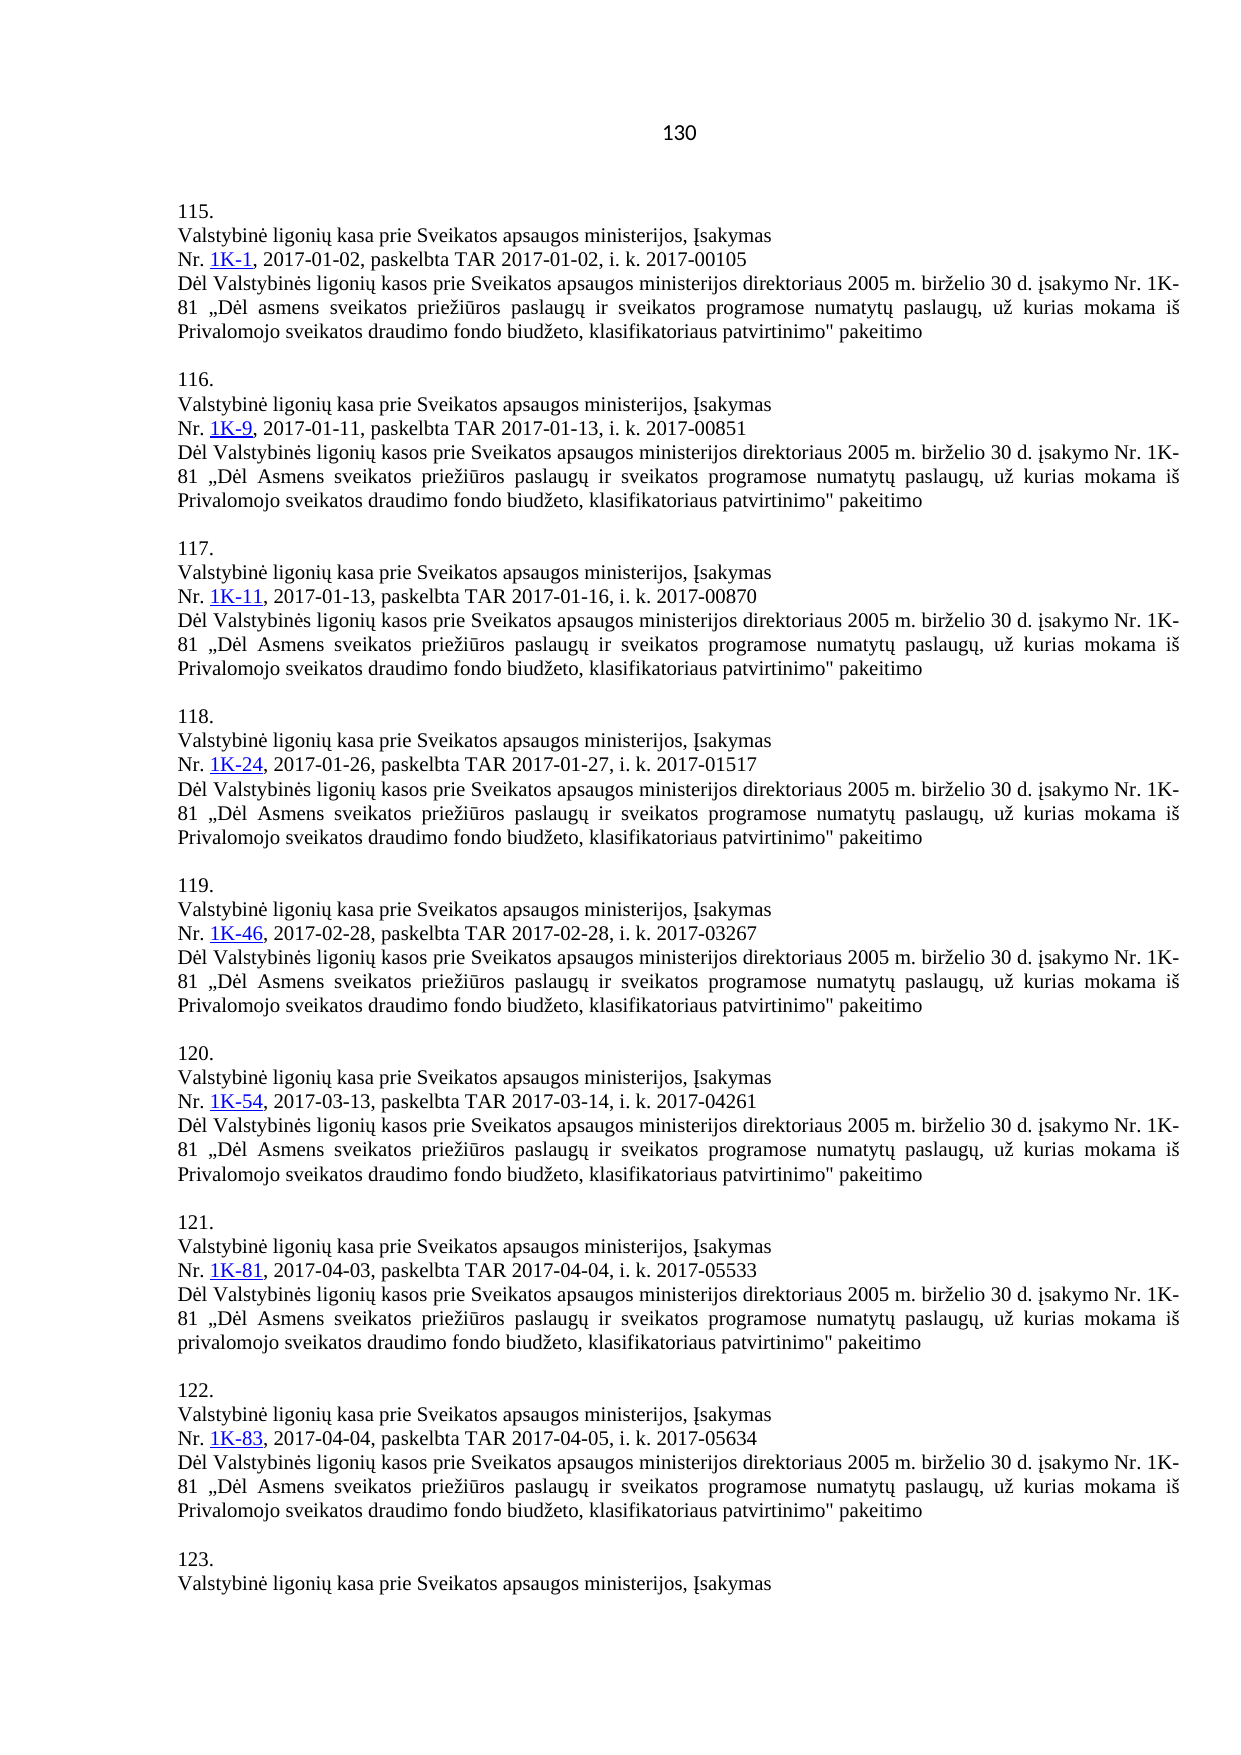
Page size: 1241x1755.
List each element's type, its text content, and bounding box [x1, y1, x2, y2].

text Valstybinė ligonių kasa prie Sveikatos apsaugos ministerijos, Įsakymas [177, 391, 1181, 416]
text Nr. 1K-54, 2017-03-13, paskelbta TAR 2017-03-14, i. k. 2017-04261 [177, 1089, 1181, 1113]
text Valstybinė ligonių kasa prie Sveikatos apsaugos ministerijos, Įsakymas [177, 1571, 1181, 1594]
text Valstybinė ligonių kasa prie Sveikatos apsaugos ministerijos, Įsakymas [177, 728, 1181, 752]
text Dėl Valstybinės ligonių kasos prie Sveikatos apsaugos ministerijos direktoriaus 2005 m. birželio 30 d. įsakymo Nr. 1K-81 „Dėl Asmens sveikatos priežiūros paslaugų ir sveikatos programose numatytų paslaugų, už kurias mokama iš privalomojo sveikatos draudimo fondo biudžeto, klasifikatoriaus patvirtinimo" pakeitimo [177, 1282, 1181, 1354]
text Nr. 1K-9, 2017-01-11, paskelbta TAR 2017-01-13, i. k. 2017-00851 [177, 416, 1181, 439]
text Dėl Valstybinės ligonių kasos prie Sveikatos apsaugos ministerijos direktoriaus 2005 m. birželio 30 d. įsakymo Nr. 1K-81 „Dėl Asmens sveikatos priežiūros paslaugų ir sveikatos programose numatytų paslaugų, už kurias mokama iš Privalomojo sveikatos draudimo fondo biudžeto, klasifikatoriaus patvirtinimo" pakeitimo [177, 439, 1181, 512]
text 120. [177, 1041, 1181, 1065]
text Dėl Valstybinės ligonių kasos prie Sveikatos apsaugos ministerijos direktoriaus 2005 m. birželio 30 d. įsakymo Nr. 1K-81 „Dėl Asmens sveikatos priežiūros paslaugų ir sveikatos programose numatytų paslaugų, už kurias mokama iš Privalomojo sveikatos draudimo fondo biudžeto, klasifikatoriaus patvirtinimo" pakeitimo [177, 1450, 1181, 1522]
text 123. [177, 1546, 1181, 1571]
text Nr. 1K-81, 2017-04-03, paskelbta TAR 2017-04-04, i. k. 2017-05533 [177, 1258, 1181, 1282]
text Valstybinė ligonių kasa prie Sveikatos apsaugos ministerijos, Įsakymas [177, 1234, 1181, 1258]
text 121. [177, 1209, 1181, 1234]
text 118. [177, 704, 1181, 728]
text Nr. 1K-11, 2017-01-13, paskelbta TAR 2017-01-16, i. k. 2017-00870 [177, 584, 1181, 608]
text Nr. 1K-46, 2017-02-28, paskelbta TAR 2017-02-28, i. k. 2017-03267 [177, 921, 1181, 945]
text Valstybinė ligonių kasa prie Sveikatos apsaugos ministerijos, Įsakymas [177, 223, 1181, 247]
text Dėl Valstybinės ligonių kasos prie Sveikatos apsaugos ministerijos direktoriaus 2005 m. birželio 30 d. įsakymo Nr. 1K-81 „Dėl Asmens sveikatos priežiūros paslaugų ir sveikatos programose numatytų paslaugų, už kurias mokama iš Privalomojo sveikatos draudimo fondo biudžeto, klasifikatoriaus patvirtinimo" pakeitimo [177, 1113, 1181, 1186]
text 122. [177, 1378, 1181, 1402]
text Valstybinė ligonių kasa prie Sveikatos apsaugos ministerijos, Įsakymas [177, 897, 1181, 921]
text Nr. 1K-1, 2017-01-02, paskelbta TAR 2017-01-02, i. k. 2017-00105 [177, 247, 1181, 271]
text Dėl Valstybinės ligonių kasos prie Sveikatos apsaugos ministerijos direktoriaus 2005 m. birželio 30 d. įsakymo Nr. 1K-81 „Dėl asmens sveikatos priežiūros paslaugų ir sveikatos programose numatytų paslaugų, už kurias mokama iš Privalomojo sveikatos draudimo fondo biudžeto, klasifikatoriaus patvirtinimo" pakeitimo [177, 271, 1181, 343]
text Dėl Valstybinės ligonių kasos prie Sveikatos apsaugos ministerijos direktoriaus 2005 m. birželio 30 d. įsakymo Nr. 1K-81 „Dėl Asmens sveikatos priežiūros paslaugų ir sveikatos programose numatytų paslaugų, už kurias mokama iš Privalomojo sveikatos draudimo fondo biudžeto, klasifikatoriaus patvirtinimo" pakeitimo [177, 945, 1181, 1017]
text Valstybinė ligonių kasa prie Sveikatos apsaugos ministerijos, Įsakymas [177, 560, 1181, 584]
text Valstybinė ligonių kasa prie Sveikatos apsaugos ministerijos, Įsakymas [177, 1402, 1181, 1426]
text 117. [177, 536, 1181, 560]
text Nr. 1K-83, 2017-04-04, paskelbta TAR 2017-04-05, i. k. 2017-05634 [177, 1426, 1181, 1450]
text Valstybinė ligonių kasa prie Sveikatos apsaugos ministerijos, Įsakymas [177, 1065, 1181, 1089]
text 119. [177, 873, 1181, 897]
text Dėl Valstybinės ligonių kasos prie Sveikatos apsaugos ministerijos direktoriaus 2005 m. birželio 30 d. įsakymo Nr. 1K-81 „Dėl Asmens sveikatos priežiūros paslaugų ir sveikatos programose numatytų paslaugų, už kurias mokama iš Privalomojo sveikatos draudimo fondo biudžeto, klasifikatoriaus patvirtinimo" pakeitimo [177, 608, 1181, 680]
text 115. [177, 199, 1181, 223]
text 116. [177, 367, 1181, 391]
text Nr. 1K-24, 2017-01-26, paskelbta TAR 2017-01-27, i. k. 2017-01517 [177, 752, 1181, 776]
text Dėl Valstybinės ligonių kasos prie Sveikatos apsaugos ministerijos direktoriaus 2005 m. birželio 30 d. įsakymo Nr. 1K-81 „Dėl Asmens sveikatos priežiūros paslaugų ir sveikatos programose numatytų paslaugų, už kurias mokama iš Privalomojo sveikatos draudimo fondo biudžeto, klasifikatoriaus patvirtinimo" pakeitimo [177, 776, 1181, 849]
